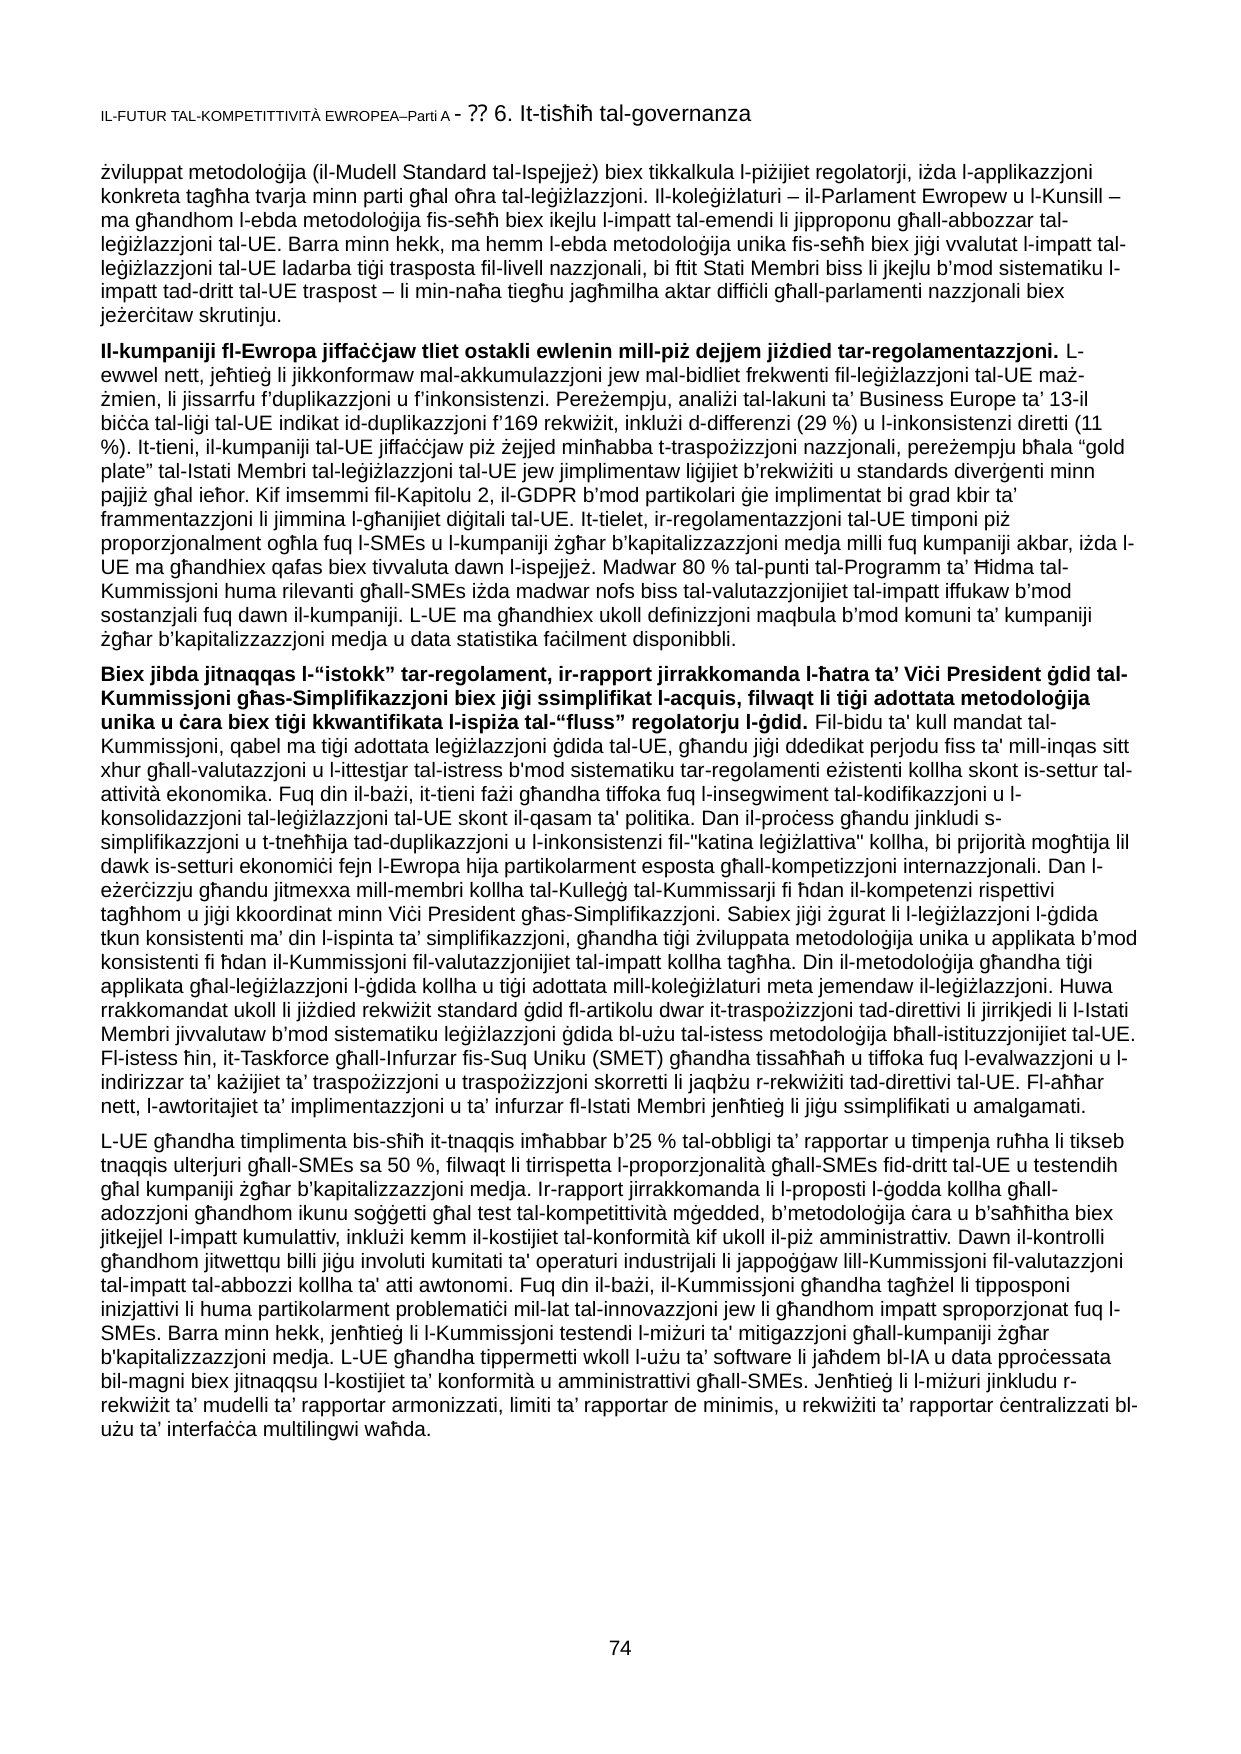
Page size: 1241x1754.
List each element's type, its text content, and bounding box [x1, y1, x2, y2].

text L-UE għandha timplimenta bis-sħiħ it-tnaqqis imħabbar b’25 % tal-obbligi ta’ rapportar u timpenja ruħha li tikseb tnaqqis ulterjuri għall-SMEs sa 50 %, filwaqt li tirrispetta l-proporzjonalità għall-SMEs fid-dritt tal-UE u testendih għal kumpaniji żgħar b’kapitalizzazzjoni medja. Ir-rapport jirrakkomanda li l-proposti l-ġodda kollha għall-adozzjoni għandhom ikunu soġġetti għal test tal-kompetittività mġedded, b’metodoloġija ċara u b’saħħitha biex jitkejjel l-impatt kumulattiv, inklużi kemm il-kostijiet tal-konformità kif ukoll il-piż amministrattiv. Dawn il-kontrolli għandhom jitwettqu billi jiġu involuti kumitati ta' operaturi industrijali li jappoġġaw lill-Kummissjoni fil-valutazzjoni tal-impatt tal-abbozzi kollha ta' atti awtonomi. Fuq din il-bażi, il-Kummissjoni għandha tagħżel li tipposponi inizjattivi li huma partikolarment problematiċi mil-lat tal-innovazzjoni jew li għandhom impatt sproporzjonat fuq l-SMEs. Barra minn hekk, jenħtieġ li l-Kummissjoni testendi l-miżuri ta' mitigazzjoni għall-kumpaniji żgħar b'kapitalizzazzjoni medja. L-UE għandha tippermetti wkoll l-użu ta’ software li jaħdem bl-IA u data pproċessata bil-magni biex jitnaqqsu l-kostijiet ta’ konformità u amministrattivi għall-SMEs. Jenħtieġ li l-miżuri jinkludu r-rekwiżit ta’ mudelli ta’ rapportar armonizzati, limiti ta’ rapportar de minimis, u rekwiżiti ta’ rapportar ċentralizzati bl-użu ta’ interfaċċa multilingwi waħda. [100, 1129, 1140, 1441]
text Il-kumpaniji fl-Ewropa jiffaċċjaw tliet ostakli ewlenin mill-piż dejjem jiżdied tar-regolamentazzjoni. L-ewwel nett, jeħtieġ li jikkonformaw mal-akkumulazzjoni jew mal-bidliet frekwenti fil-leġiżlazzjoni tal-UE maż-żmien, li jissarrfu f’duplikazzjoni u f’inkonsistenzi. Pereżempju, analiżi tal-lakuni ta’ Business Europe ta’ 13-il biċċa tal-liġi tal-UE indikat id-duplikazzjoni f’169 rekwiżit, inklużi d-differenzi (29 %) u l-inkonsistenzi diretti (11 %). It-tieni, il-kumpaniji tal-UE jiffaċċjaw piż żejjed minħabba t-traspożizzjoni nazzjonali, pereżempju bħala “gold plate” tal-Istati Membri tal-leġiżlazzjoni tal-UE jew jimplimentaw liġijiet b’rekwiżiti u standards diverġenti minn pajjiż għal ieħor. Kif imsemmi fil-Kapitolu 2, il-GDPR b’mod partikolari ġie implimentat bi grad kbir ta’ frammentazzjoni li jimmina l-għanijiet diġitali tal-UE. It-tielet, ir-regolamentazzjoni tal-UE timponi piż proporzjonalment ogħla fuq l-SMEs u l-kumpaniji żgħar b’kapitalizzazzjoni medja milli fuq kumpaniji akbar, iżda l-UE ma għandhiex qafas biex tivvaluta dawn l-ispejjeż. Madwar 80 % tal-punti tal-Programm ta’ Ħidma tal-Kummissjoni huma rilevanti għall-SMEs iżda madwar nofs biss tal-valutazzjonijiet tal-impatt iffukaw b’mod sostanzjali fuq dawn il-kumpaniji. L-UE ma għandhiex ukoll definizzjoni maqbula b’mod komuni ta’ kumpaniji żgħar b’kapitalizzazzjoni medja u data statistika faċilment disponibbli. [100, 339, 1140, 650]
text Biex jibda jitnaqqas l-“istokk” tar-regolament, ir-rapport jirrakkomanda l-ħatra ta’ Viċi President ġdid tal-Kummissjoni għas-Simplifikazzjoni biex jiġi ssimplifikat l-acquis, filwaqt li tiġi adottata metodoloġija unika u ċara biex tiġi kkwantifikata l-ispiża tal-“fluss” regolatorju l-ġdid. Fil-bidu ta' kull mandat tal-Kummissjoni, qabel ma tiġi adottata leġiżlazzjoni ġdida tal-UE, għandu jiġi ddedikat perjodu fiss ta' mill-inqas sitt xhur għall-valutazzjoni u l-ittestjar tal-istress b'mod sistematiku tar-regolamenti eżistenti kollha skont is-settur tal-attività ekonomika. Fuq din il-bażi, it-tieni fażi għandha tiffoka fuq l-insegwiment tal-kodifikazzjoni u l-konsolidazzjoni tal-leġiżlazzjoni tal-UE skont il-qasam ta' politika. Dan il-proċess għandu jinkludi s-simplifikazzjoni u t-tneħħija tad-duplikazzjoni u l-inkonsistenzi fil-"katina leġiżlattiva" kollha, bi prijorità mogħtija lil dawk is-setturi ekonomiċi fejn l-Ewropa hija partikolarment esposta għall-kompetizzjoni internazzjonali. Dan l-eżerċizzju għandu jitmexxa mill-membri kollha tal-Kulleġġ tal-Kummissarji fi ħdan il-kompetenzi rispettivi tagħhom u jiġi kkoordinat minn Viċi President għas-Simplifikazzjoni. Sabiex jiġi żgurat li l-leġiżlazzjoni l-ġdida tkun konsistenti ma’ din l-ispinta ta’ simplifikazzjoni, għandha tiġi żviluppata metodoloġija unika u applikata b’mod konsistenti fi ħdan il-Kummissjoni fil-valutazzjonijiet tal-impatt kollha tagħha. Din il-metodoloġija għandha tiġi applikata għal-leġiżlazzjoni l-ġdida kollha u tiġi adottata mill-koleġiżlaturi meta jemendaw il-leġiżlazzjoni. Huwa rrakkomandat ukoll li jiżdied rekwiżit standard ġdid fl-artikolu dwar it-traspożizzjoni tad-direttivi li jirrikjedi li l-Istati Membri jivvalutaw b’mod sistematiku leġiżlazzjoni ġdida bl-użu tal-istess metodoloġija bħall-istituzzjonijiet tal-UE. Fl-istess ħin, it-Taskforce għall-Infurzar fis-Suq Uniku (SMET) għandha tissaħħaħ u tiffoka fuq l-evalwazzjoni u l-indirizzar ta’ każijiet ta’ traspożizzjoni u traspożizzjoni skorretti li jaqbżu r-rekwiżiti tad-direttivi tal-UE. Fl-aħħar nett, l-awtoritajiet ta’ implimentazzjoni u ta’ infurzar fl-Istati Membri jenħtieġ li jiġu ssimplifikati u amalgamati. [100, 662, 1140, 1117]
text żviluppat metodoloġija (il-Mudell Standard tal-Ispejjeż) biex tikkalkula l-piżijiet regolatorji, iżda l-applikazzjoni konkreta tagħha tvarja minn parti għal oħra tal-leġiżlazzjoni. Il-koleġiżlaturi – il-Parlament Ewropew u l-Kunsill – ma għandhom l-ebda metodoloġija fis-seħħ biex ikejlu l-impatt tal-emendi li jipproponu għall-abbozzar tal-leġiżlazzjoni tal-UE. Barra minn hekk, ma hemm l-ebda metodoloġija unika fis-seħħ biex jiġi vvalutat l-impatt tal-leġiżlazzjoni tal-UE ladarba tiġi trasposta fil-livell nazzjonali, bi ftit Stati Membri biss li jkejlu b’mod sistematiku l-impatt tad-dritt tal-UE traspost – li min-naħa tiegħu jagħmilha aktar diffiċli għall-parlamenti nazzjonali biex jeżerċitaw skrutinju. [100, 159, 1140, 327]
